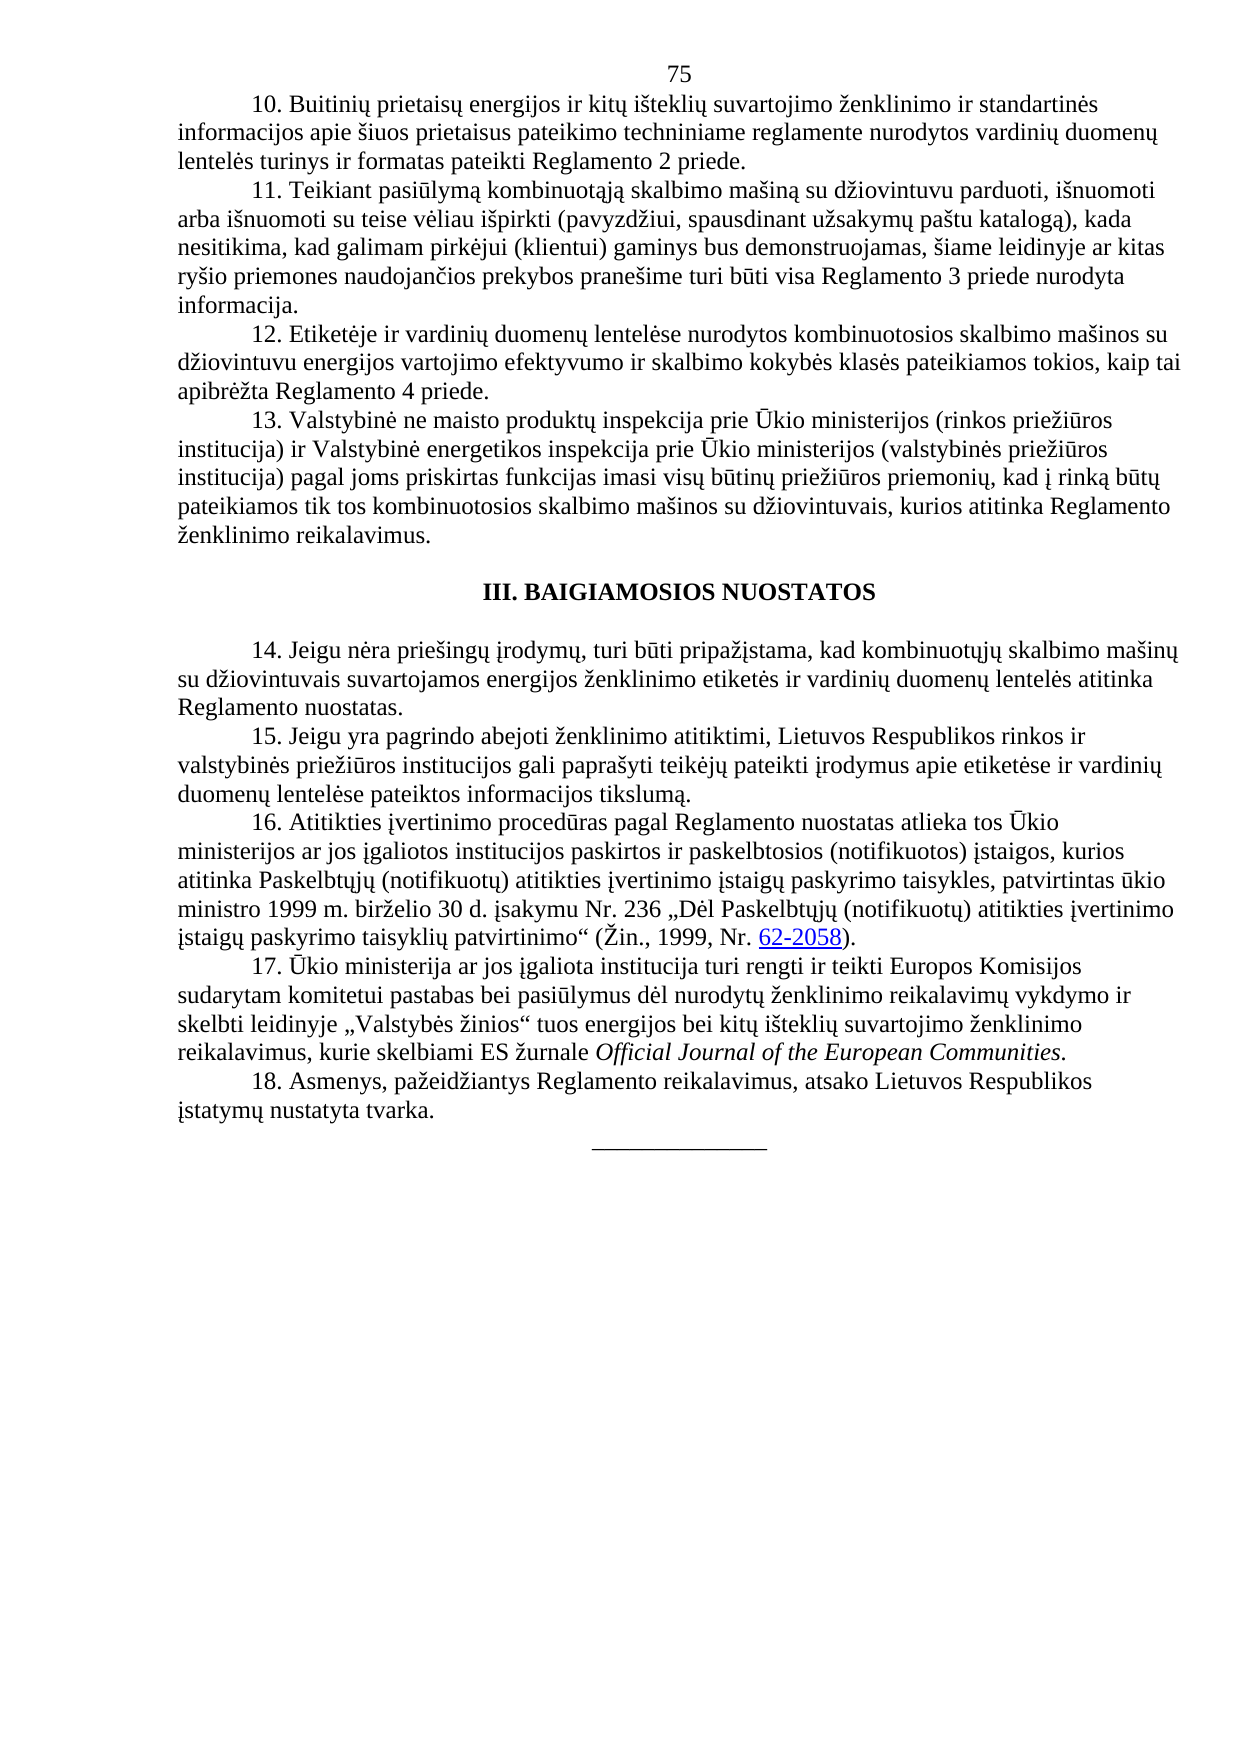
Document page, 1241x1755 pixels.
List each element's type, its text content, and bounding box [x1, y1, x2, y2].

text 11. Teikiant pasiūlymą kombinuotąją skalbimo mašiną su džiovintuvu parduoti, išnuomoti arba išnuomoti su teise vėliau išpirkti (pavyzdžiui, spausdinant užsakymų paštu katalogą), kada nesitikima, kad galimam pirkėjui (klientui) gaminys bus demonstruojamas, šiame leidinyje ar kitas ryšio priemones naudojančios prekybos pranešime turi būti visa Reglamento 3 priede nurodyta informacija. [177, 175, 1181, 319]
text 12. Etiketėje ir vardinių duomenų lentelėse nurodytos kombinuotosios skalbimo mašinos su džiovintuvu energijos vartojimo efektyvumo ir skalbimo kokybės klasės pateikiamos tokios, kaip tai apibrėžta Reglamento 4 priede. [177, 319, 1181, 405]
text 10. Buitinių prietaisų energijos ir kitų išteklių suvartojimo ženklinimo ir standartinės informacijos apie šiuos prietaisus pateikimo techniniame reglamente nurodytos vardinių duomenų lentelės turinys ir formatas pateikti Reglamento 2 priede. [177, 89, 1181, 175]
text 18. Asmenys, pažeidžiantys Reglamento reikalavimus, atsako Lietuvos Respublikos įstatymų nustatyta tvarka. [177, 1066, 1181, 1124]
text 17. Ūkio ministerija ar jos įgaliota institucija turi rengti ir teikti Europos Komisijos sudarytam komitetui pastabas bei pasiūlymus dėl nurodytų ženklinimo reikalavimų vykdymo ir skelbti leidinyje „Valstybės žinios“ tuos energijos bei kitų išteklių suvartojimo ženklinimo reikalavimus, kurie skelbiami ES žurnale Official Journal of the European Communities. [177, 951, 1181, 1066]
text 15. Jeigu yra pagrindo abejoti ženklinimo atitiktimi, Lietuvos Respublikos rinkos ir valstybinės priežiūros institucijos gali paprašyti teikėjų pateikti įrodymus apie etiketėse ir vardinių duomenų lentelėse pateiktos informacijos tikslumą. [177, 721, 1181, 807]
text 16. Atitikties įvertinimo procedūras pagal Reglamento nuostatas atlieka tos Ūkio ministerijos ar jos įgaliotos institucijos paskirtos ir paskelbtosios (notifikuotos) įstaigos, kurios atitinka Paskelbtųjų (notifikuotų) atitikties įvertinimo įstaigų paskyrimo taisykles, patvirtintas ūkio ministro 1999 m. birželio 30 d. įsakymu Nr. 236 „Dėl Paskelbtųjų (notifikuotų) atitikties įvertinimo įstaigų paskyrimo taisyklių patvirtinimo“ (Žin., 1999, Nr. 62-2058). [177, 807, 1181, 951]
text ______________ [177, 1124, 1181, 1152]
text 14. Jeigu nėra priešingų įrodymų, turi būti pripažįstama, kad kombinuotųjų skalbimo mašinų su džiovintuvais suvartojamos energijos ženklinimo etiketės ir vardinių duomenų lentelės atitinka Reglamento nuostatas. [177, 635, 1181, 721]
text III. Baigiamosios nuostatos [177, 577, 1181, 606]
text 13. Valstybinė ne maisto produktų inspekcija prie Ūkio ministerijos (rinkos priežiūros institucija) ir Valstybinė energetikos inspekcija prie Ūkio ministerijos (valstybinės priežiūros institucija) pagal joms priskirtas funkcijas imasi visų būtinų priežiūros priemonių, kad į rinką būtų pateikiamos tik tos kombinuotosios skalbimo mašinos su džiovintuvais, kurios atitinka Reglamento ženklinimo reikalavimus. [177, 405, 1181, 549]
